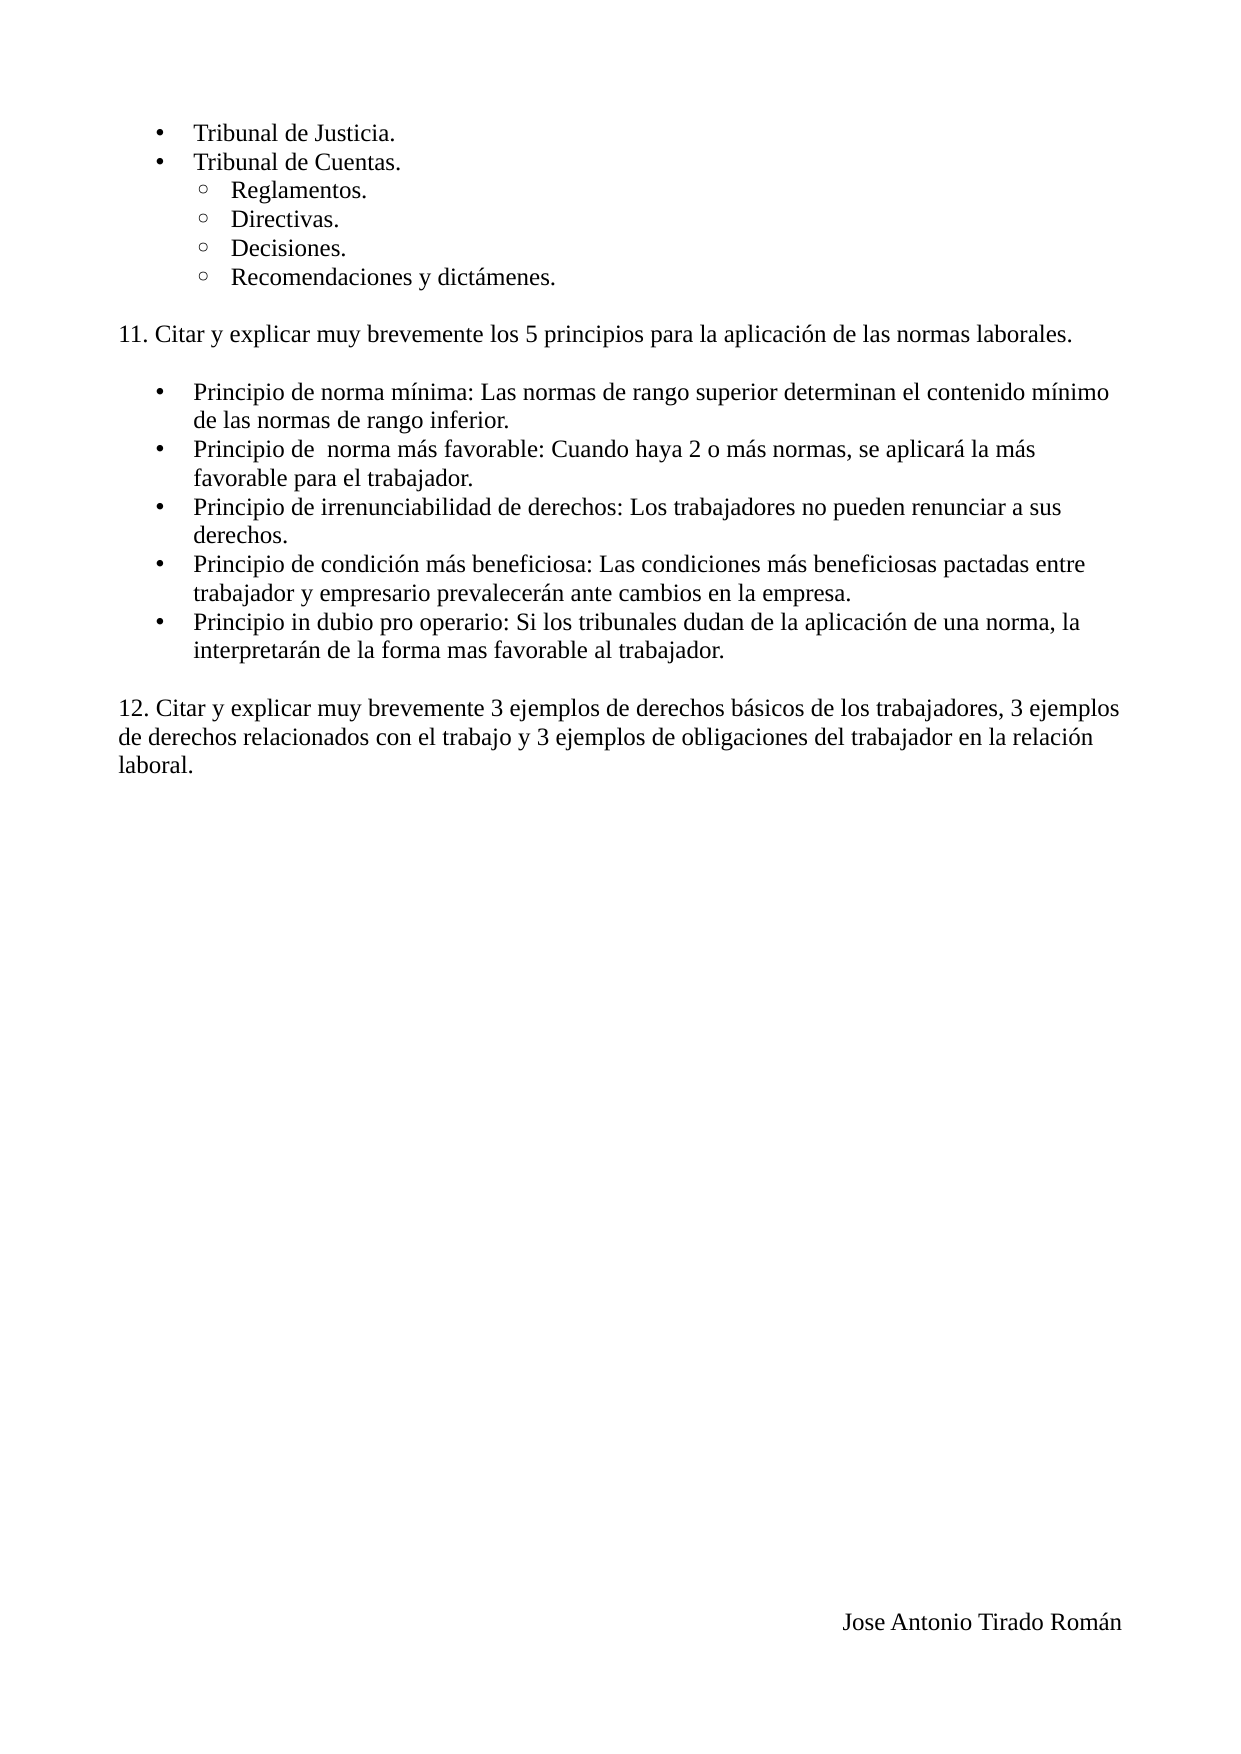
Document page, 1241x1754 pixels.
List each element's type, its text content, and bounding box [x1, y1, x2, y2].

list Principio de irrenunciabilidad de derechos: Los trabajadores no pueden renunciar a sus derechos. [156, 492, 1122, 549]
list Directivas. [193, 204, 1122, 233]
list Decisiones. [193, 233, 1122, 262]
list Tribunal de Cuentas. [156, 147, 1122, 176]
list Principio de condición más beneficiosa: Las condiciones más beneficiosas pactadas entre trabajador y empresario prevalecerán ante cambios en la empresa. [156, 549, 1122, 607]
text 12. Citar y explicar muy brevemente 3 ejemplos de derechos básicos de los trabajadores, 3 ejemplos de derechos relacionados con el trabajo y 3 ejemplos de obligaciones del trabajador en la relación laboral. [118, 693, 1122, 779]
list Principio de norma más favorable: Cuando haya 2 o más normas, se aplicará la más favorable para el trabajador. [156, 434, 1122, 492]
list Principio in dubio pro operario: Si los tribunales dudan de la aplicación de una norma, la interpretarán de la forma mas favorable al trabajador. [156, 607, 1122, 664]
list Recomendaciones y dictámenes. [193, 262, 1122, 291]
text 11. Citar y explicar muy brevemente los 5 principios para la aplicación de las normas laborales. [118, 319, 1122, 348]
list Principio de norma mínima: Las normas de rango superior determinan el contenido mínimo de las normas de rango inferior. [156, 377, 1122, 434]
list Tribunal de Justicia. [156, 118, 1122, 147]
list Reglamentos. [193, 176, 1122, 204]
